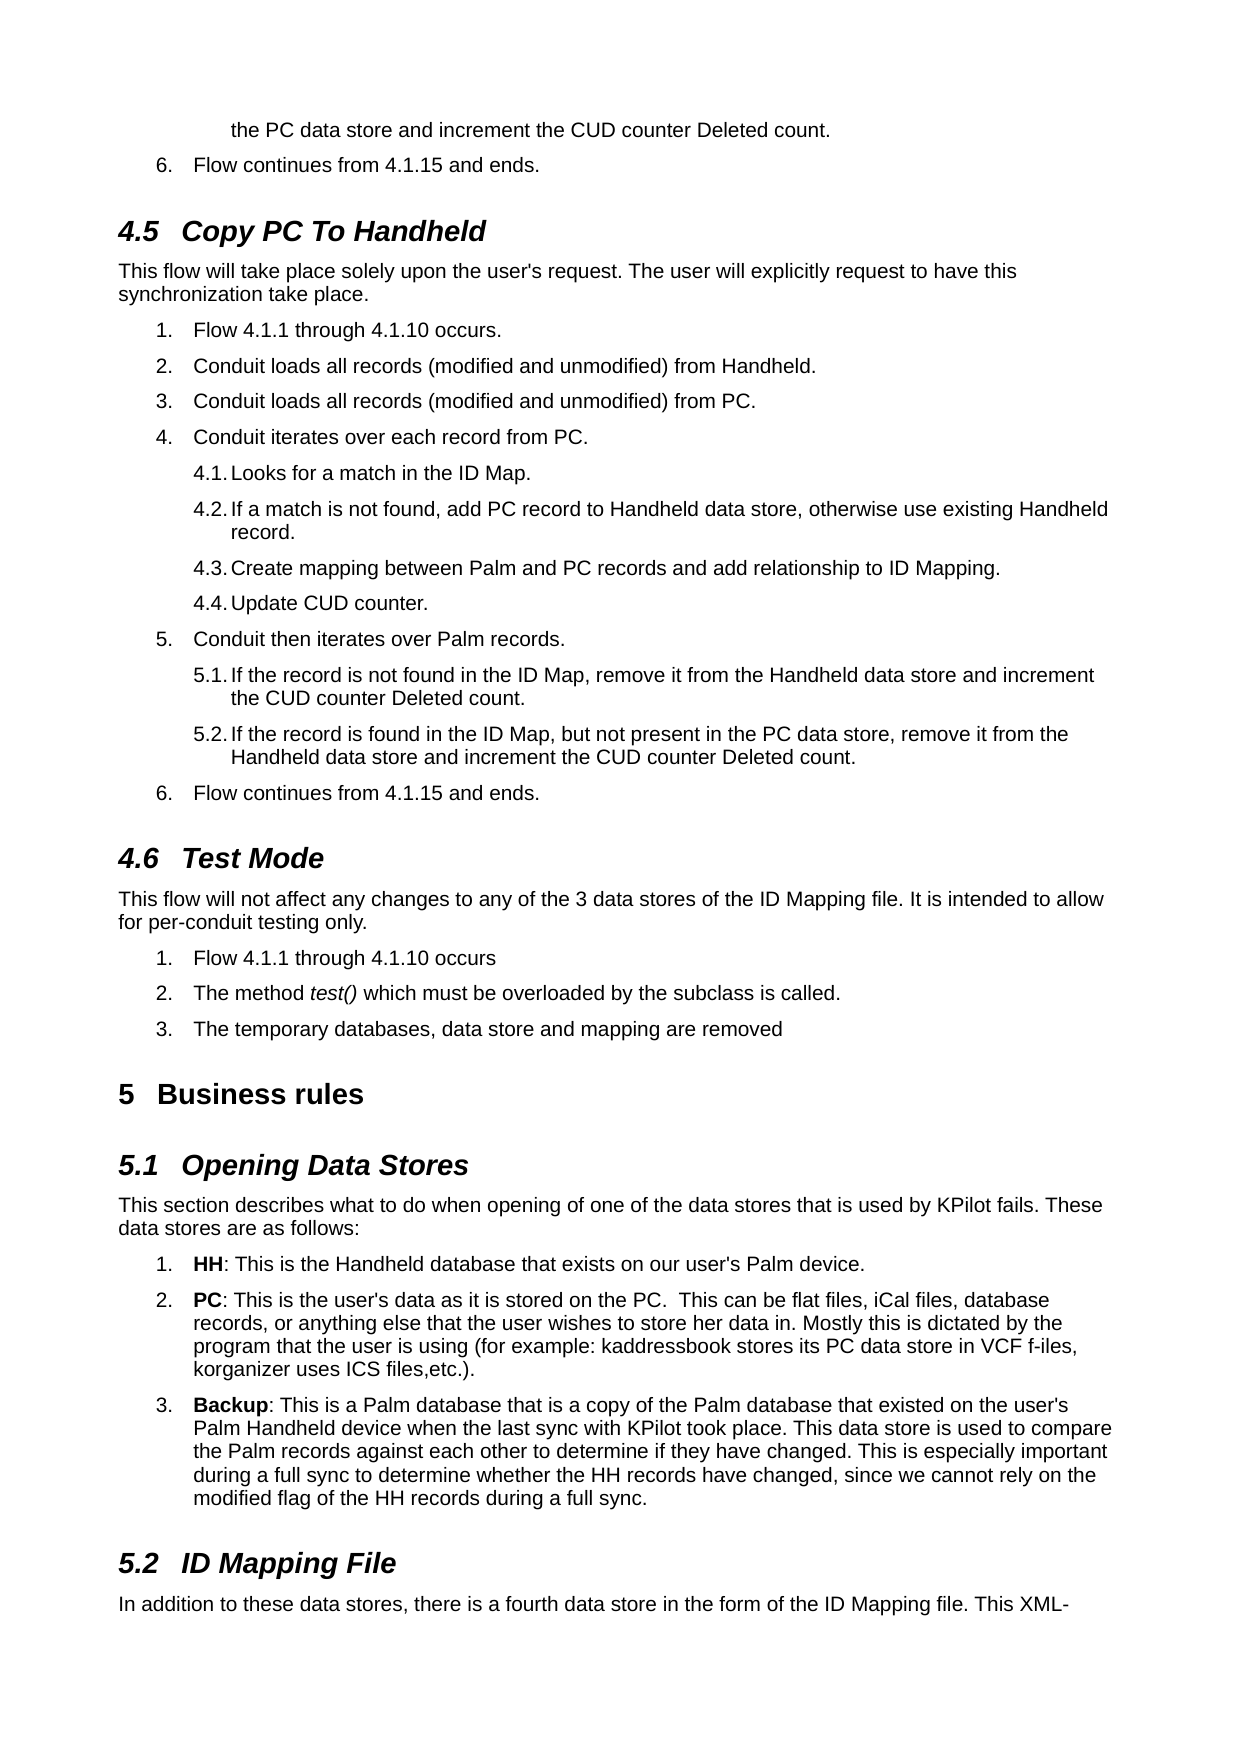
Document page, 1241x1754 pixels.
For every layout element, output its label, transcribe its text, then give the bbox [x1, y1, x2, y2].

list Flow 4.1.1 through 4.1.10 occurs. [156, 319, 1122, 342]
list the PC data store and increment the CUD counter Deleted count. [193, 118, 1122, 141]
list The method test() which must be overloaded by the subclass is called. [156, 982, 1122, 1005]
list Conduit loads all records (modified and unmodified) from Handheld. [156, 354, 1122, 378]
list Flow continues from 4.1.15 and ends. [156, 154, 1122, 177]
list If the record is found in the ID Map, but not present in the PC data store, remove it from the Handheld data store and increment the CUD counter Deleted count. [193, 722, 1122, 769]
list Update CUD counter. [193, 592, 1122, 615]
list If a match is not found, add PC record to Handheld data store, otherwise use existing Handheld record. [193, 497, 1122, 544]
list Conduit loads all records (modified and unmodified) from PC. [156, 390, 1122, 413]
subtitle Opening Data Stores [118, 1148, 1122, 1181]
list If the record is not found in the ID Map, remove it from the Handheld data store and increment the CUD counter Deleted count. [193, 663, 1122, 710]
text This flow will not affect any changes to any of the 3 data stores of the ID Mapping file. It is intended to allow for per-conduit testing only. [118, 887, 1122, 934]
list Conduit then iterates over Palm records. [156, 628, 1122, 651]
list Conduit iterates over each record from PC. [156, 426, 1122, 449]
list Create mapping between Palm and PC records and add relationship to ID Mapping. [193, 556, 1122, 579]
subtitle Business rules [118, 1078, 1122, 1111]
text This flow will take place solely upon the user's request. The user will explicitly request to have this synchronization take place. [118, 260, 1122, 306]
text In addition to these data stores, there is a fourth data store in the form of the ID Mapping file. This XML- [118, 1592, 1122, 1616]
list The temporary databases, data store and mapping are removed [156, 1018, 1122, 1041]
list Looks for a match in the ID Map. [193, 462, 1122, 485]
list Backup: This is a Palm database that is a copy of the Palm database that existed on the user's Palm Handheld device when the last sync with KPilot took place. This data store is used to compare the Palm records against each other to determine if they have changed. This is especially important during a full sync to determine whether the HH records have changed, since we cannot rely on the modified flag of the HH records during a full sync. [156, 1394, 1122, 1510]
subtitle Test Mode [118, 842, 1122, 875]
subtitle ID Mapping File [118, 1547, 1122, 1580]
list PC: This is the user's data as it is stored on the PC. This can be flat files, iCal files, database records, or anything else that the user wishes to store her data in. Mostly this is dictated by the program that the user is using (for example: kaddressbook stores its PC data store in VCF f-iles, korganizer uses ICS files,etc.). [156, 1288, 1122, 1381]
list HH: This is the Handheld database that exists on our user's Palm device. [156, 1252, 1122, 1276]
subtitle Copy PC To Handheld [118, 214, 1122, 247]
text This section describes what to do when opening of one of the data stores that is used by KPilot fails. These data stores are as follows: [118, 1193, 1122, 1240]
list Flow continues from 4.1.15 and ends. [156, 781, 1122, 804]
list Flow 4.1.1 through 4.1.10 occurs [156, 946, 1122, 969]
